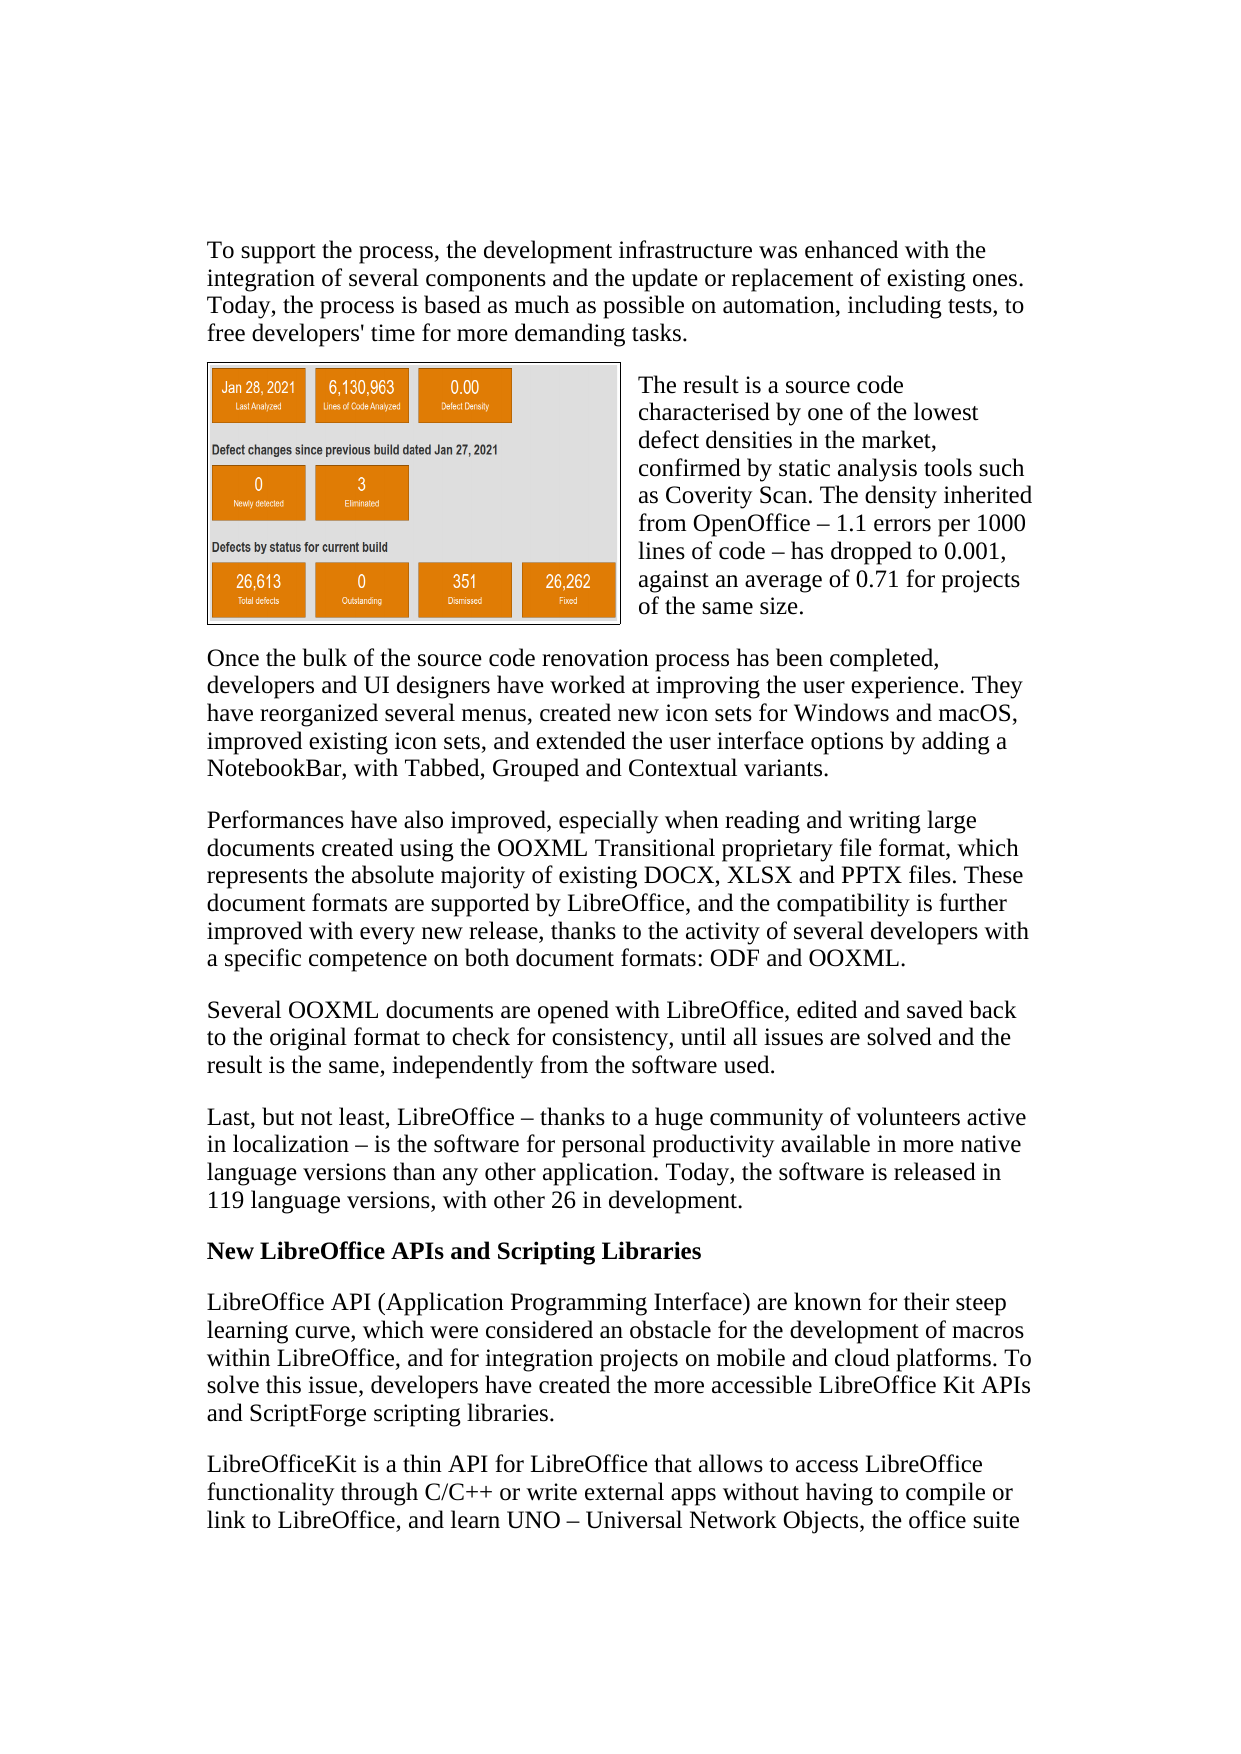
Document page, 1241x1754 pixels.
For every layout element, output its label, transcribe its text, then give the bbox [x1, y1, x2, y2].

text [208, 363, 620, 624]
text Performances have also improved, especially when reading and writing large documents created using the OOXML Transitional proprietary file format, which represents the absolute majority of existing DOCX, XLSX and PPTX files. These document formats are supported by LibreOffice, and the compatibility is further improved with every new release, thanks to the activity of several developers with a specific competence on both document formats: ODF and OOXML. [207, 806, 1033, 972]
text To support the process, the development infrastructure was enhanced with the integration of several components and the update or replacement of existing ones. Today, the process is based as much as possible on automation, including tests, to free developers' time for more demanding tasks. [207, 236, 1033, 347]
picture [209, 365, 618, 621]
text LibreOfficeKit is a thin API for LibreOffice that allows to access LibreOffice functionality through C/C++ or write external apps without having to compile or link to LibreOffice, and learn UNO – Universal Network Objects, the office suite [207, 1451, 1033, 1534]
text Last, but not least, LibreOffice – thanks to a huge community of volunteers active in localization – is the software for personal productivity available in more native language versions than any other application. Today, the software is released in 119 language versions, with other 26 in development. [207, 1103, 1033, 1213]
text The result is a source code characterised by one of the lowest defect densities in the market, confirmed by static analysis tools such as Coverity Scan. The density inherited from OpenOffice – 1.1 errors per 1000 lines of code – has dropped to 0.001, against an average of 0.71 for projects of the same size. [621, 371, 1033, 620]
text New LibreOffice APIs and Scripting Libraries [207, 1237, 1033, 1265]
text Several OOXML documents are opened with LibreOffice, edited and saved back to the original format to check for consistency, until all issues are solved and the result is the same, independently from the software used. [207, 996, 1033, 1079]
text Once the bulk of the source code renovation process has been completed, developers and UI designers have worked at improving the user experience. They have reorganized several menus, created new icon sets for Windows and macOS, improved existing icon sets, and extended the user interface options by adding a NotebookBar, with Tabbed, Grouped and Contextual variants. [207, 644, 1033, 782]
text LibreOffice API (Application Programming Interface) are known for their steep learning curve, which were considered an obstacle for the development of macros within LibreOffice, and for integration projects on mobile and cloud platforms. To solve this issue, developers have created the more accessible LibreOffice Kit APIs and ScriptForge scripting libraries. [207, 1288, 1033, 1427]
